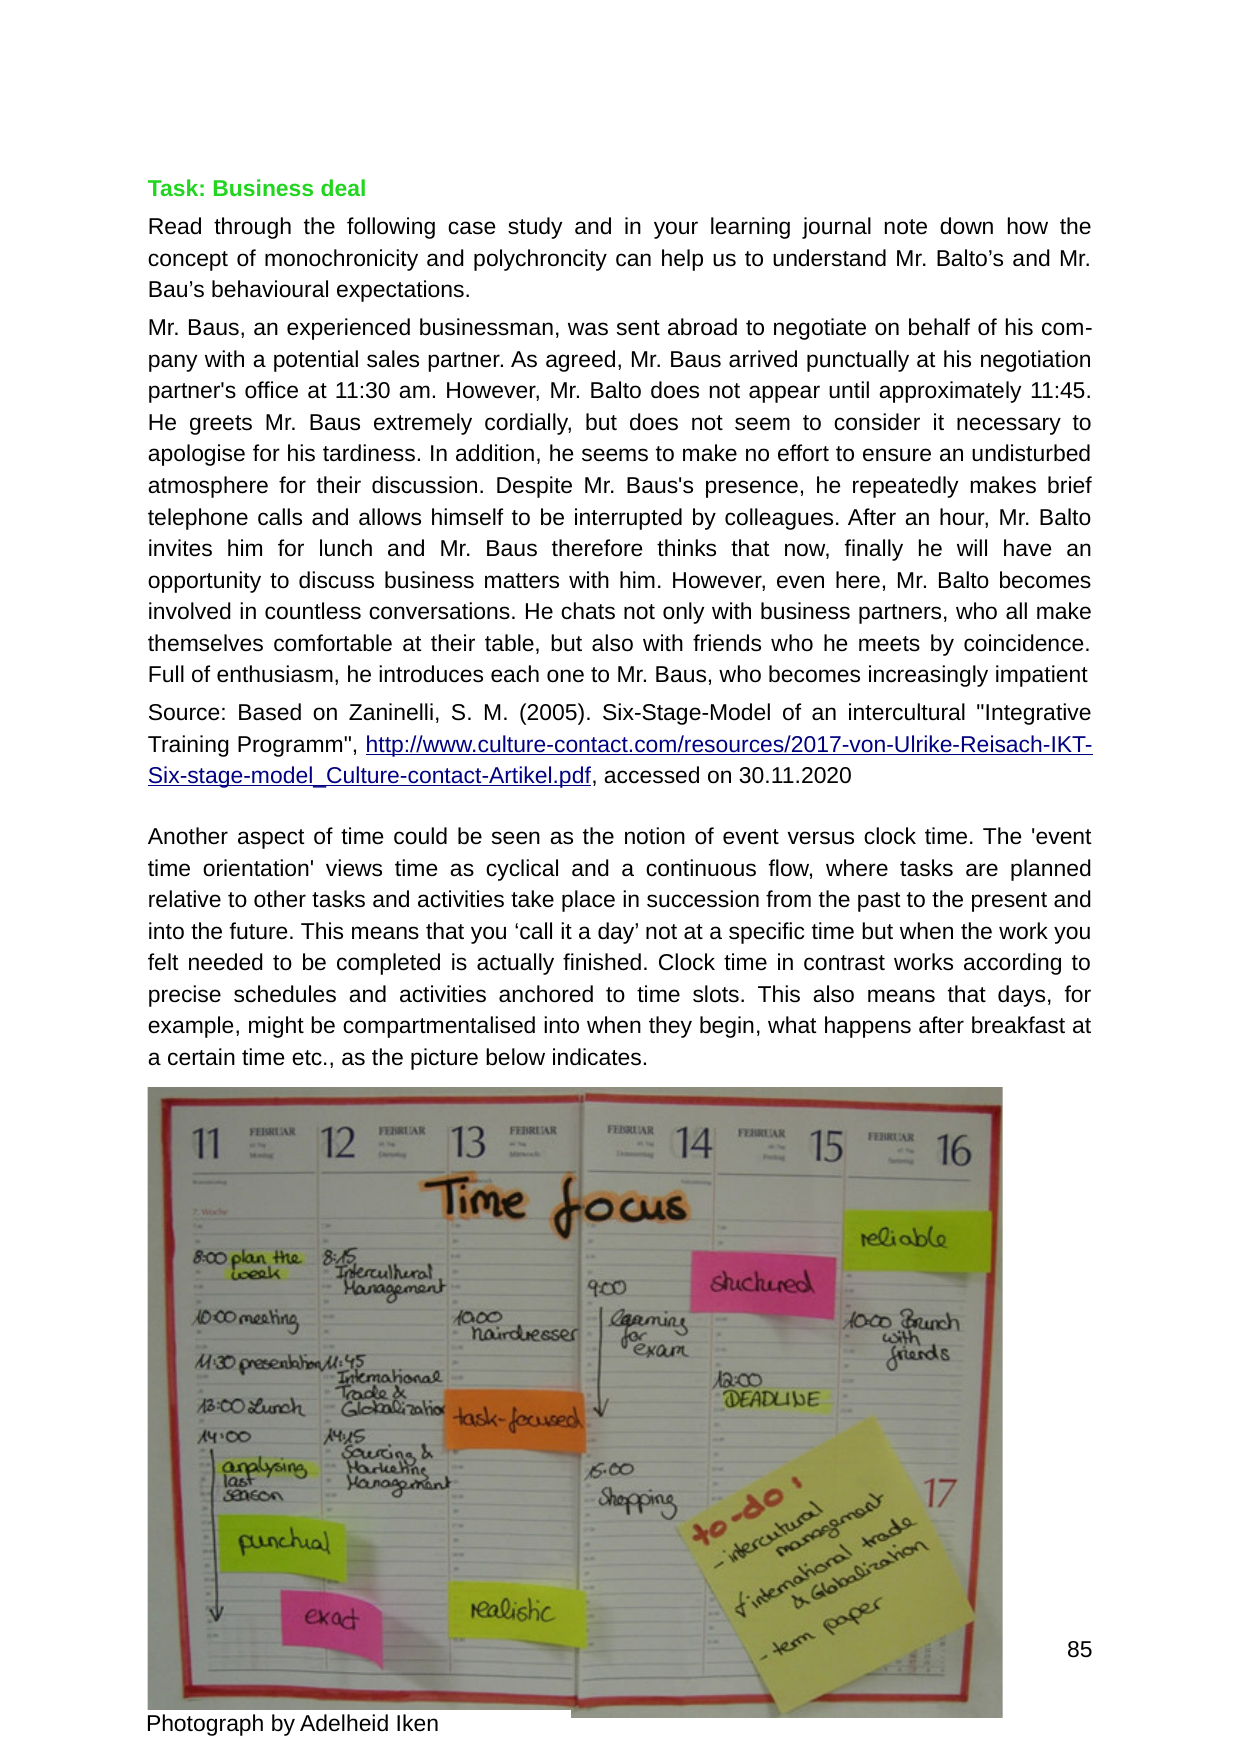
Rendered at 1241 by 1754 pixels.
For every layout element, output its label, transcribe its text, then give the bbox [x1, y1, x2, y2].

subtitle Task: Business deal [148, 175, 1092, 202]
text Another aspect of time could be seen as the notion of event versus clock time. The 'event time orientation' views time as cyclical and a continuous flow, where tasks are planned relative to other tasks and activities take place in succession from the past to the present and into the future. This means that you ‘call it a day’ not at a specific time but when the work you felt needed to be completed is actually finished. Clock time in contrast works according to precise schedules and activities anchored to time slots. This also means that days, for example, might be compartmentalised into when they begin, what happens after breakfast at a certain time etc., as the picture below indicates. [148, 823, 1092, 1070]
text Read through the following case study and in your learning journal note down how the concept of monochronicity and polychroncity can help us to understand Mr. Balto’s and Mr. Bau’s behavioural expectations. [148, 213, 1092, 303]
text Mr. Baus, an experienced businessman, was sent abroad to negotiate on behalf of his com­pany with a potential sales partner. As agreed, Mr. Baus arrived punctually at his negotiation partner's office at 11:30 am. However, Mr. Balto does not appear until approximately 11:45. He greets Mr. Baus extremely cordially, but does not seem to consider it necessary to apologise for his tardiness. In addition, he seems to make no effort to ensure an undisturbed atmosphere for their discussion. Despite Mr. Baus's presence, he repeatedly makes brief telephone calls and allows himself to be interrupted by colleagues. After an hour, Mr. Balto invites him for lunch and Mr. Baus therefore thinks that now, finally he will have an opportunity to discuss business matters with him. However, even here, Mr. Balto becomes involved in countless conversations. He chats not only with business partners, who all make themselves comfortable at their table, but also with friends who he meets by coincidence. Full of enthusiasm, he introduces each one to Mr. Baus, who becomes increasingly impatient [148, 314, 1092, 688]
text Photograph by Adelheid Iken [146, 1710, 571, 1737]
text Source: Based on Zaninelli, S. M. (2005). Six-Stage-Model of an intercultural "Integrative Training Programm", http://www.culture-contact.com/resources/2017-von-Ulrike-Reisach-IKT-Six-stage-model_Culture-contact-Artikel.pdf, accessed on 30.11.2020 [148, 699, 1092, 789]
